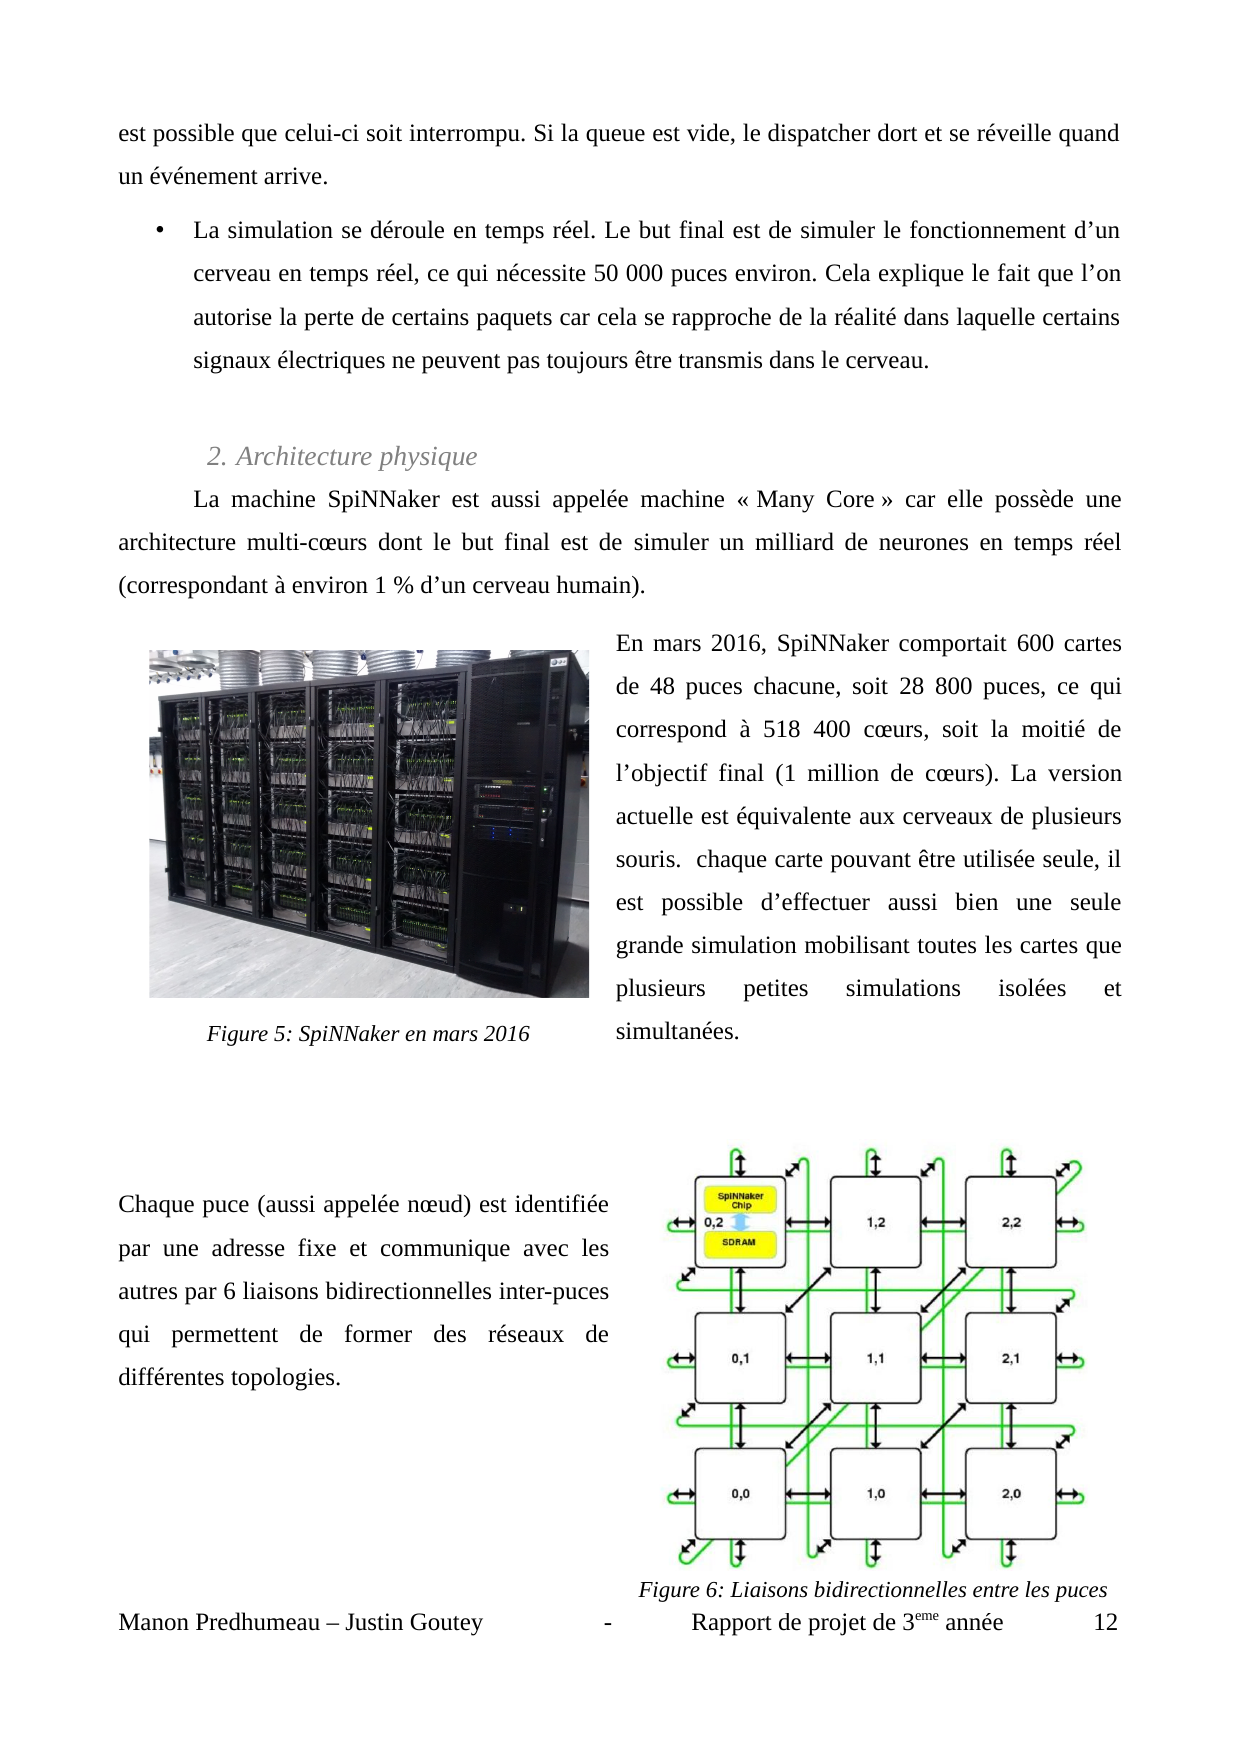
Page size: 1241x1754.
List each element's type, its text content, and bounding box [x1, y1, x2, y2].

picture [149, 650, 590, 998]
text est possible que celui-ci soit interrompu. Si la queue est vide, le dispatcher dort et se réveille quand un événement arrive. [118, 118, 1122, 190]
text En mars 2016, SpiNNaker comportait 600 cartes de 48 puces chacune, soit 28 800 puces, ce qui correspond à 518 400 cœurs, soit la moitié de l’objectif final (1 million de cœurs). La version actuelle est équivalente aux cerveaux de plusieurs souris. chaque carte pouvant être utilisée seule, il est possible d’effectuer aussi bien une seule grande simulation mobilisant toutes les cartes que plusieurs petites simulations isolées et simultanées. [118, 628, 1122, 1045]
text [141, 635, 598, 1050]
picture [659, 1139, 1090, 1571]
subtitle Architecture physique [207, 440, 1122, 472]
text Figure 6: Liaisons bidirectionnelles entre les puces [627, 1139, 1121, 1602]
text Figure 5: SpiNNaker en mars 2016 [143, 998, 595, 1047]
list La simulation se déroule en temps réel. Le but final est de simuler le fonctionnement d’un cerveau en temps réel, ce qui nécessite 50 000 puces environ. Cela explique le fait que l’on autorise la perte de certains paquets car cela se rapproche de la réalité dans laquelle certains signaux électriques ne peuvent pas toujours être transmis dans le cerveau. [156, 215, 1122, 373]
text La machine SpiNNaker est aussi appelée machine « Many Core » car elle possède une architecture multi-cœurs dont le but final est de simuler un milliard de neurones en temps réel (correspondant à environ 1 % d’un cerveau humain). [118, 484, 1122, 599]
text Chaque puce (aussi appelée nœud) est identifiée par une adresse fixe et communique avec les autres par 6 liaisons bidirectionnelles inter-puces qui permettent de former des réseaux de différentes topologies. [118, 1189, 627, 1391]
